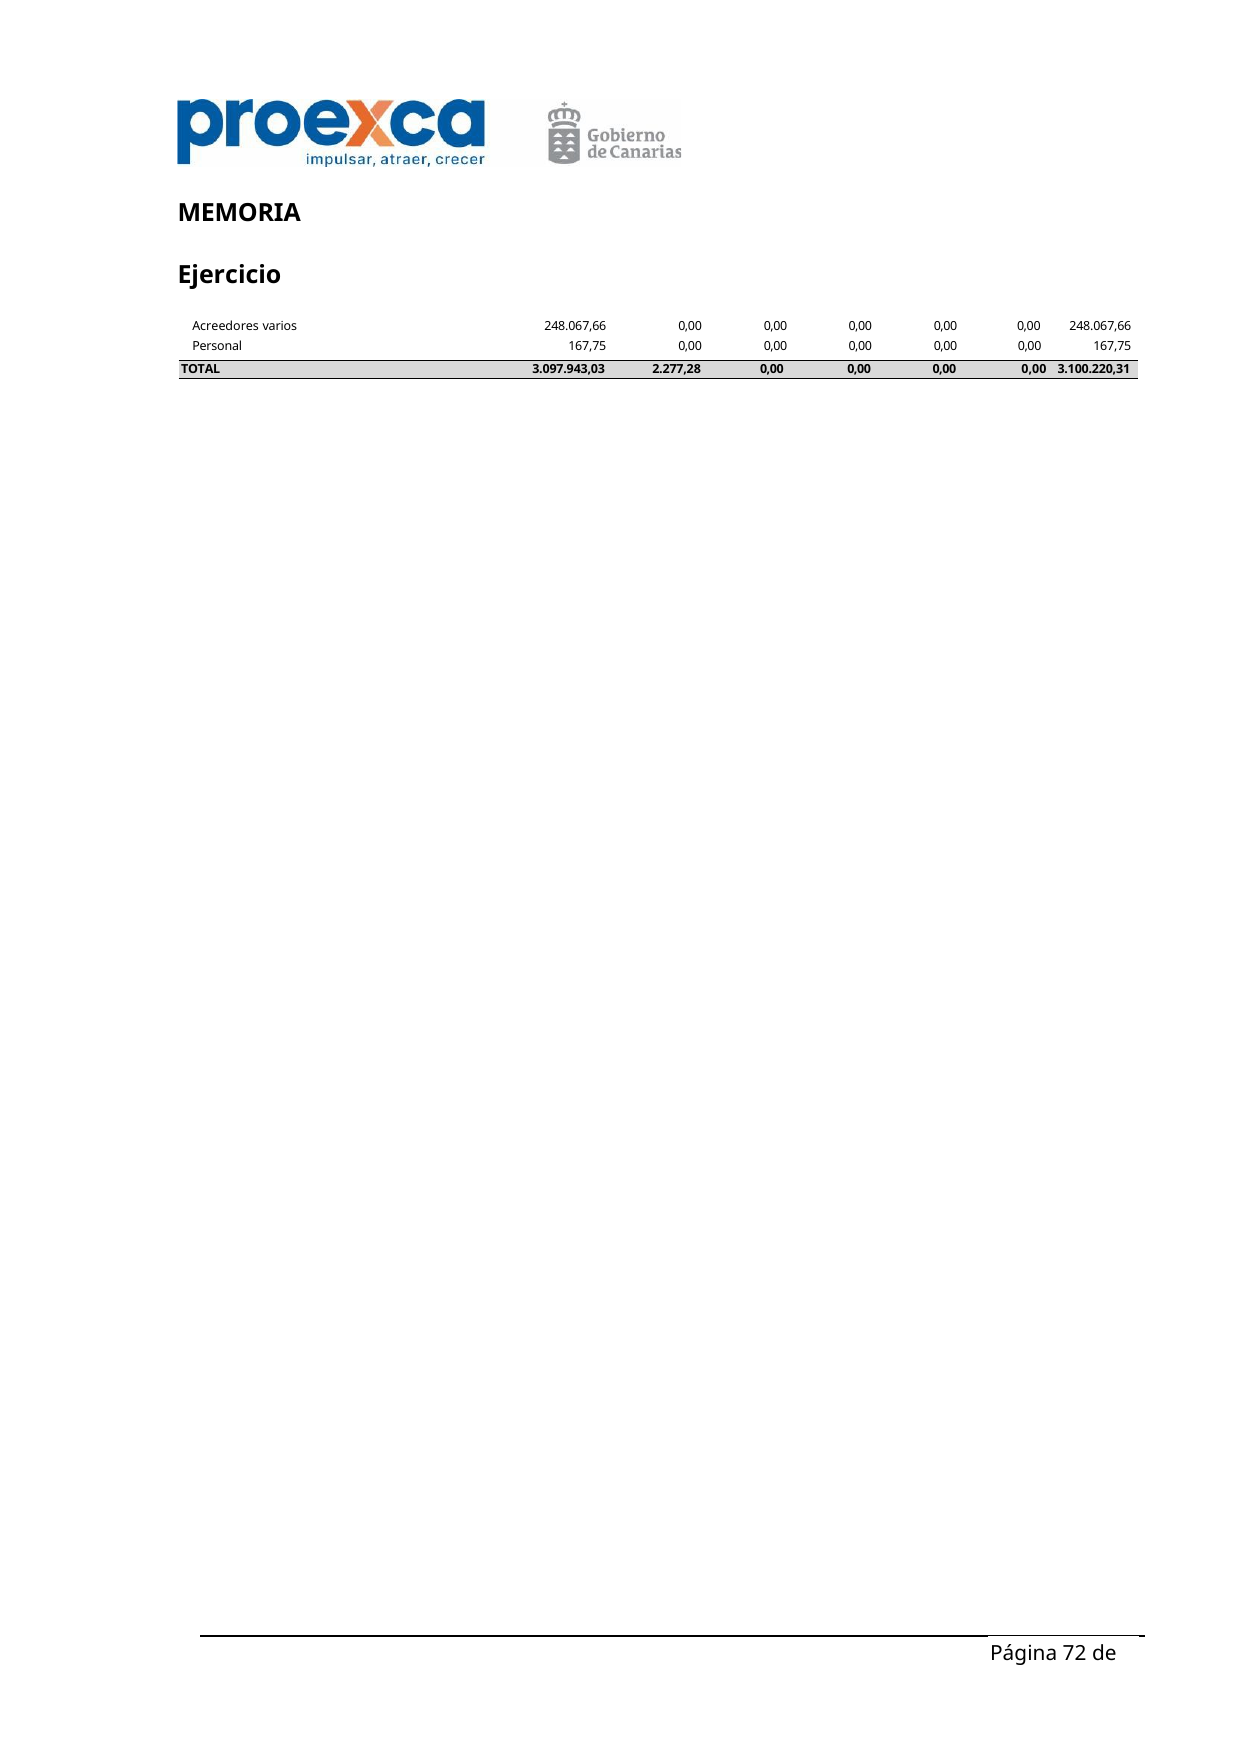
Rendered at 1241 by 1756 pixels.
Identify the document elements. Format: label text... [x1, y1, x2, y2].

table_cell 3.097.943,03 [516, 361, 621, 378]
table_cell 0,00 [799, 317, 884, 336]
table_cell 0,00 248.067,66 [965, 317, 1138, 336]
table_cell 0,00 [714, 336, 799, 360]
table_cell 0,00 [799, 336, 884, 360]
table_cell 0,00 3.100.220,31 [965, 361, 1138, 378]
table_cell 0,00 [884, 336, 965, 360]
table_cell TOTAL [179, 361, 516, 378]
table_cell 2.277,28 [621, 361, 714, 378]
table_cell 0,00 [714, 317, 799, 336]
table_cell 0,00 [621, 336, 714, 360]
table_cell 0,00 167,75 [965, 336, 1138, 360]
table_cell 0,00 [884, 361, 965, 378]
table_cell Personal [179, 336, 516, 360]
table_cell 0,00 [714, 361, 799, 378]
table_cell 0,00 [884, 317, 965, 336]
table_cell 0,00 [799, 361, 884, 378]
table_cell 0,00 [621, 317, 714, 336]
table_cell 167,75 [516, 336, 621, 360]
table_cell 248.067,66 [516, 317, 621, 336]
table_cell Acreedores varios [179, 317, 516, 336]
